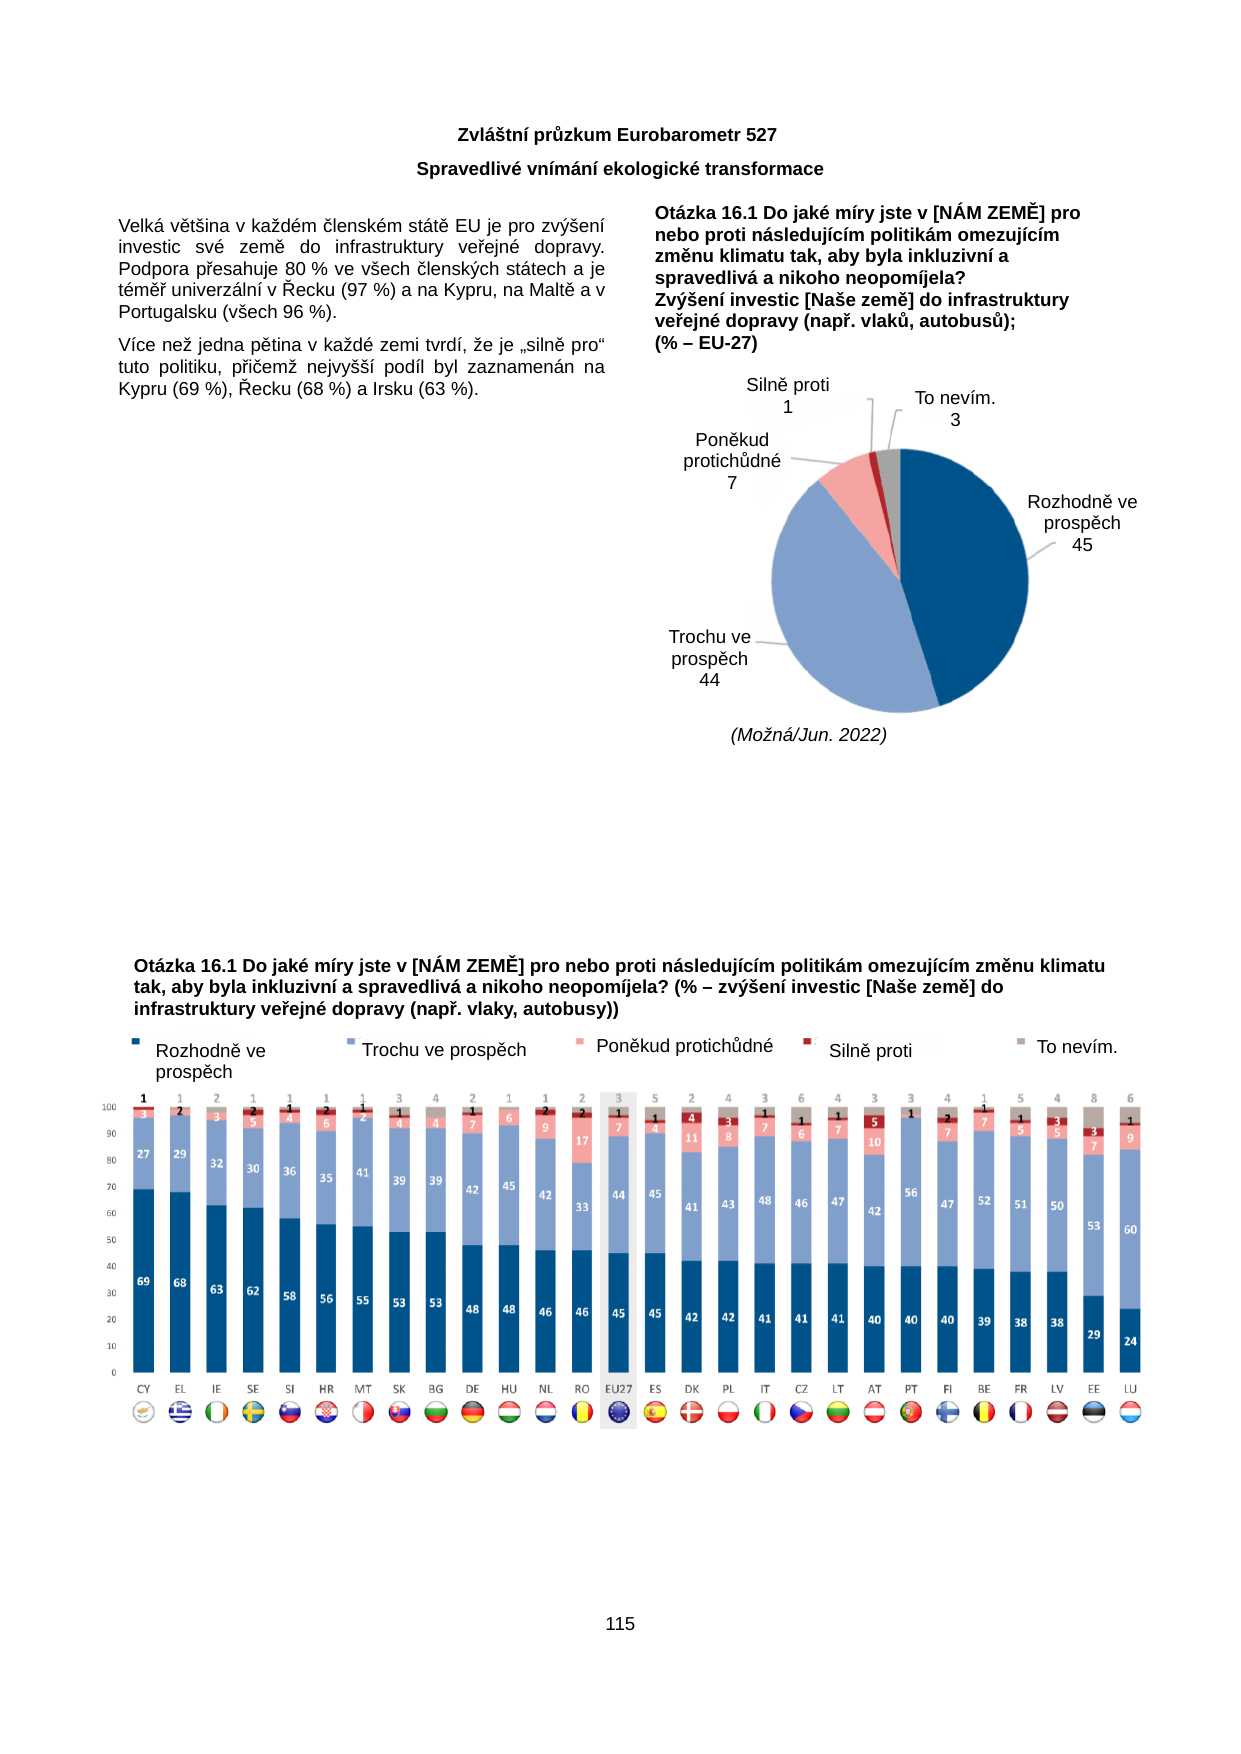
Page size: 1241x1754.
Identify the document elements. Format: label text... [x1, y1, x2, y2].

text Více než jedna pětina v každé zemi tvrdí, že je „silně pro“ tuto politiku, přičemž nejvyšší podíl byl zaznamenán na Kypru (69 %), Řecku (68 %) a Irsku (63 %). [118, 334, 605, 399]
picture [114, 1029, 1026, 1053]
picture [746, 395, 1056, 716]
text Velká většina v každém členském státě EU je pro zvýšení investic své země do infrastruktury veřejné dopravy. Podpora přesahuje 80 % ve všech členských státech a je téměř univerzální v Řecku (97 %) a na Kypru, na Maltě a v Portugalsku (všech 96 %). [118, 214, 605, 322]
picture [927, 395, 932, 403]
picture [94, 1080, 1147, 1429]
